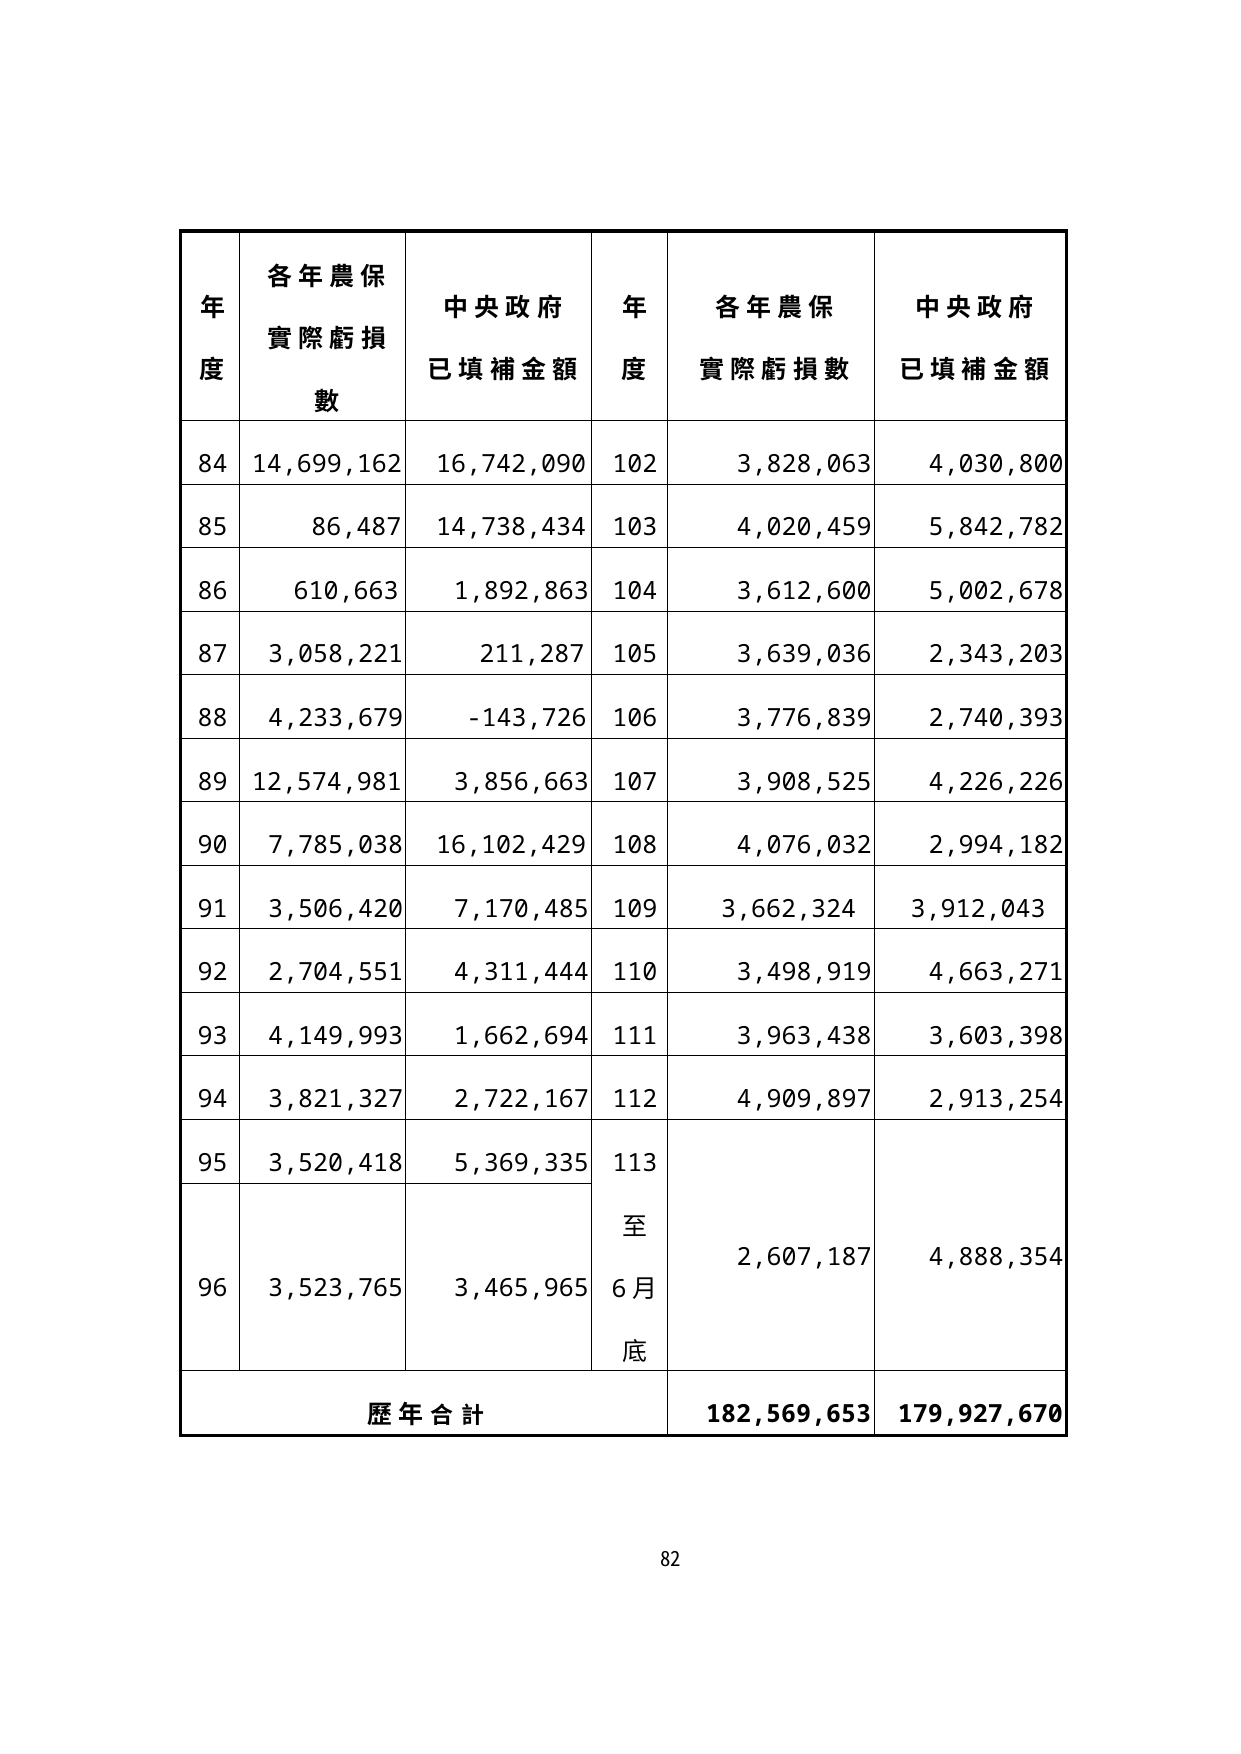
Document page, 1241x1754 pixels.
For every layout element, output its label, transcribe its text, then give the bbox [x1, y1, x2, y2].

table_header 各年農保 實際虧損數 [668, 233, 874, 420]
table_cell 3,465,965 [406, 1184, 591, 1370]
table_cell 4,233,679 [240, 675, 405, 738]
table_cell 16,102,429 [406, 802, 591, 865]
table_cell 108 [592, 802, 667, 865]
table_cell 7,785,038 [240, 802, 405, 865]
table_cell 5,842,782 [875, 485, 1065, 547]
table_cell 112 [592, 1056, 667, 1119]
table_cell 4,888,354 [875, 1120, 1065, 1370]
table_cell 211,287 [406, 612, 591, 674]
table_cell 3,912,043 [875, 866, 1065, 928]
table_cell 3,828,063 [668, 421, 874, 483]
table_header 年度 [592, 233, 667, 420]
table_cell 3,963,438 [668, 993, 874, 1055]
table_cell 2,704,551 [240, 929, 405, 992]
table_cell 3,821,327 [240, 1056, 405, 1119]
table_cell 2,740,393 [875, 675, 1065, 738]
table_cell 88 [182, 675, 239, 738]
table_cell 2,607,187 [668, 1120, 874, 1370]
table_cell 4,076,032 [668, 802, 874, 865]
table_cell 4,663,271 [875, 929, 1065, 992]
table_cell 4,311,444 [406, 929, 591, 992]
table_cell 歷年合計 [182, 1371, 667, 1433]
table_cell 179,927,670 [875, 1371, 1065, 1433]
table_cell 3,506,420 [240, 866, 405, 928]
table_header 各年農保 實際虧損數 [240, 233, 405, 420]
table_cell 3,498,919 [668, 929, 874, 992]
table_cell 106 [592, 675, 667, 738]
table_cell 109 [592, 866, 667, 928]
table_cell 7,170,485 [406, 866, 591, 928]
table_cell 3,523,765 [240, 1184, 405, 1370]
table_cell 102 [592, 421, 667, 483]
table_cell 610,663 [240, 548, 405, 611]
table_cell 93 [182, 993, 239, 1055]
table_cell 3,612,600 [668, 548, 874, 611]
table_cell 4,030,800 [875, 421, 1065, 483]
table_cell 4,020,459 [668, 485, 874, 547]
table_cell 1,662,694 [406, 993, 591, 1055]
table_cell 104 [592, 548, 667, 611]
table_cell 5,369,335 [406, 1120, 591, 1182]
table_cell 2,343,203 [875, 612, 1065, 674]
table_cell 94 [182, 1056, 239, 1119]
table_cell -143,726 [406, 675, 591, 738]
table_cell 14,738,434 [406, 485, 591, 547]
table_cell 87 [182, 612, 239, 674]
table_cell 3,908,525 [668, 739, 874, 801]
table_cell 3,856,663 [406, 739, 591, 801]
table_cell 3,776,839 [668, 675, 874, 738]
table_cell 85 [182, 485, 239, 547]
table_cell 3,058,221 [240, 612, 405, 674]
table_cell 107 [592, 739, 667, 801]
table_cell 16,742,090 [406, 421, 591, 483]
table_cell 12,574,981 [240, 739, 405, 801]
table_cell 4,226,226 [875, 739, 1065, 801]
table_cell 1,892,863 [406, 548, 591, 611]
table_cell 14,699,162 [240, 421, 405, 483]
table_header 中央政府 已填補金額 [875, 233, 1065, 420]
table_cell 3,662,324 [668, 866, 874, 928]
table_cell 5,002,678 [875, 548, 1065, 611]
table_cell 110 [592, 929, 667, 992]
table_cell 182,569,653 [668, 1371, 874, 1433]
table_cell 105 [592, 612, 667, 674]
table_cell 2,722,167 [406, 1056, 591, 1119]
table_cell 4,909,897 [668, 1056, 874, 1119]
table_cell 3,603,398 [875, 993, 1065, 1055]
table_header 中央政府 已填補金額 [406, 233, 591, 420]
table_cell 95 [182, 1120, 239, 1182]
table_header 年度 [182, 233, 239, 420]
table_cell 96 [182, 1184, 239, 1370]
table_cell 3,520,418 [240, 1120, 405, 1182]
table_cell 89 [182, 739, 239, 801]
table_cell 3,639,036 [668, 612, 874, 674]
table_cell 103 [592, 485, 667, 547]
table_cell 92 [182, 929, 239, 992]
table_cell 86 [182, 548, 239, 611]
table_cell 90 [182, 802, 239, 865]
table_cell 111 [592, 993, 667, 1055]
table_cell 4,149,993 [240, 993, 405, 1055]
table_cell 86,487 [240, 485, 405, 547]
table_cell 113至 6月底 [592, 1120, 667, 1370]
table_cell 91 [182, 866, 239, 928]
table_cell 84 [182, 421, 239, 483]
table_cell 2,913,254 [875, 1056, 1065, 1119]
table_cell 2,994,182 [875, 802, 1065, 865]
